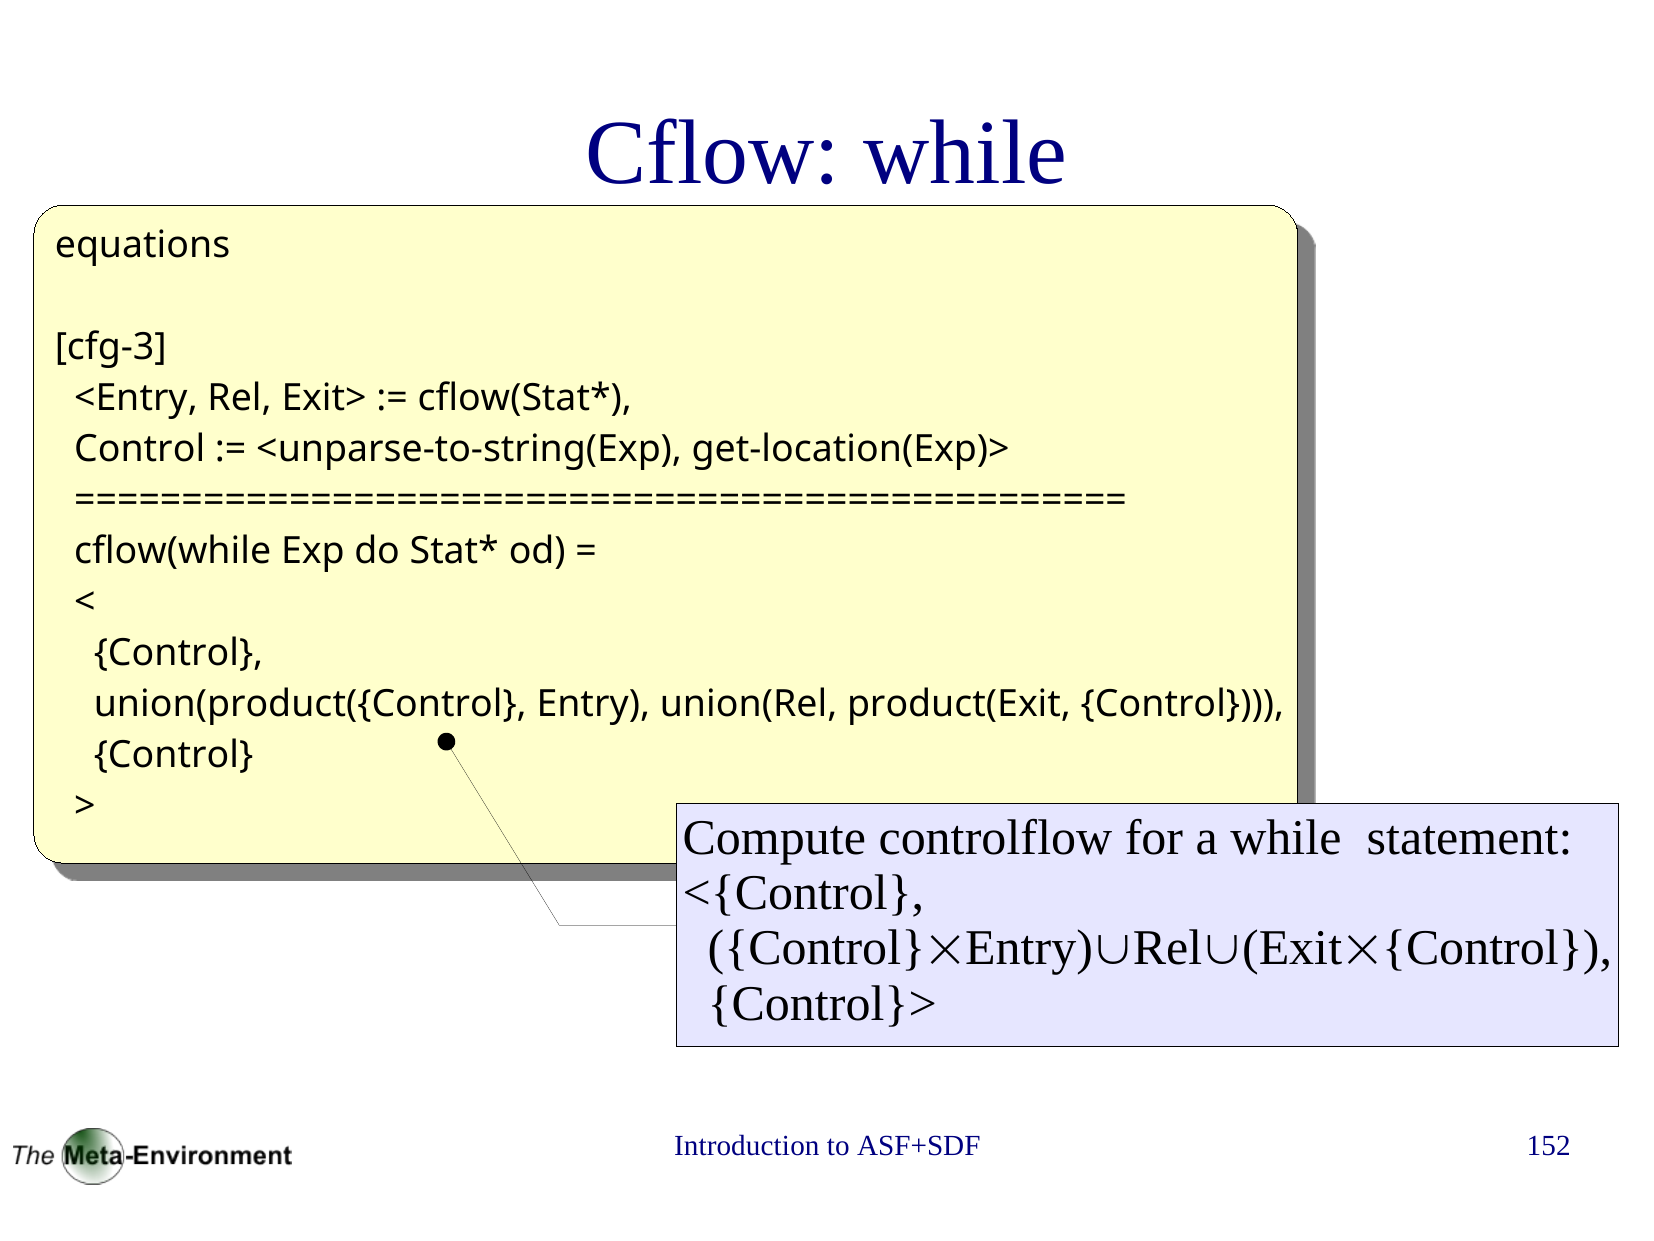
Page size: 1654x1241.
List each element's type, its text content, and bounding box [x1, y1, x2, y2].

text_box [33, 217, 39, 851]
text_box Compute controlflow for a while statement: <{Control}, ({Control}Entry)Rel(Exit{Control}), {Control}> [676, 803, 1619, 1047]
picture [13, 1128, 39, 1185]
text_box [47, 205, 82, 210]
title Cflow: while [82, 49, 1571, 257]
text_box equations [cfg-3] <Entry, Rel, Exit> := cflow(Stat*), Control := <unparse-to-string(Exp), get-location(Exp)> ================================================= cflow(while Exp do Stat* od) = < {Control}, union(product({Control}, Entry), union(Rel, product(Exit, {Control}))), {Control} > [39, 210, 1536, 1241]
